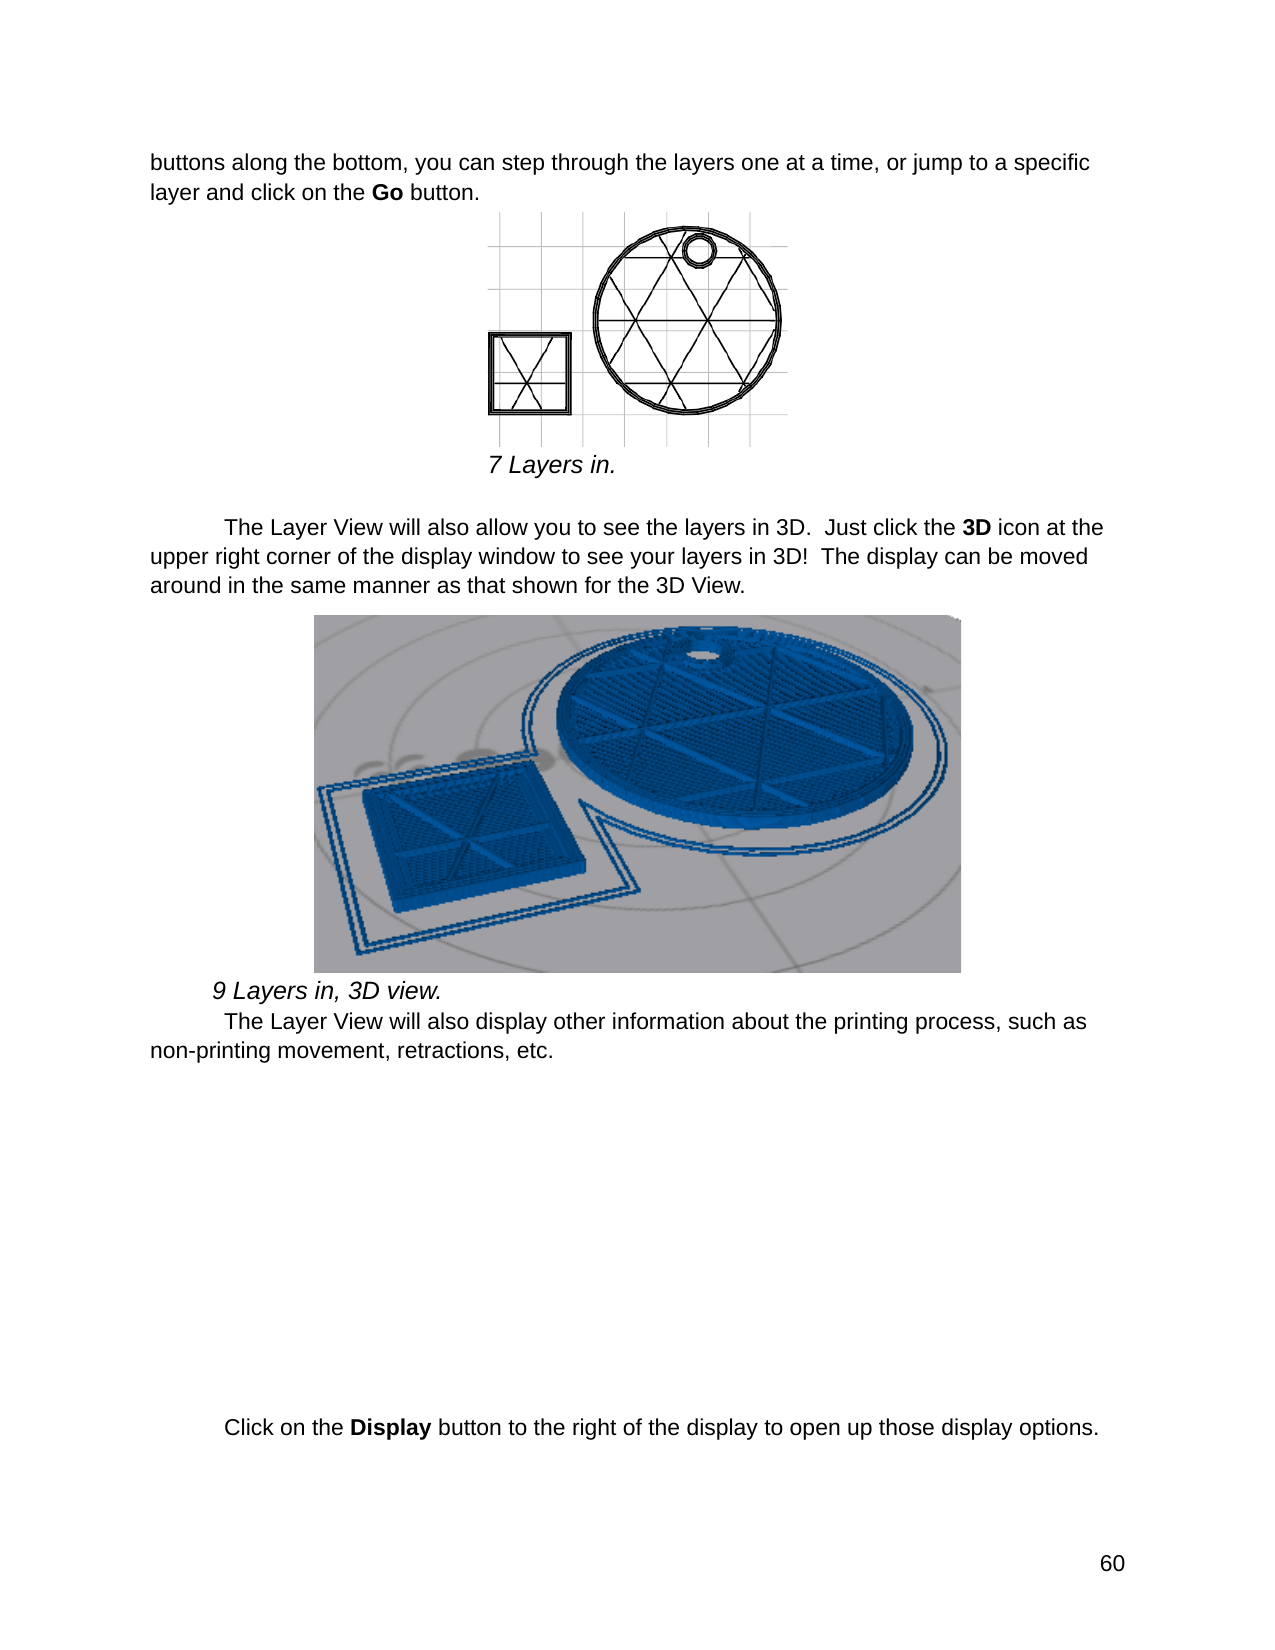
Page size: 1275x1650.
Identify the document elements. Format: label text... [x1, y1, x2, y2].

text The Layer View will also allow you to see the layers in 3D. Just click the 3D icon at the upper right corner of the display window to see your layers in 3D! The display can be moved around in the same manner as that shown for the 3D View. [150, 514, 1125, 599]
text 7 Layers in. [487, 447, 787, 478]
text The Layer View will also display other information about the printing process, such as non-printing movement, retractions, etc. [150, 973, 1125, 1064]
text Click on the Display button to the right of the display to open up those display options. [150, 1415, 1125, 1441]
picture [487, 212, 788, 447]
picture [314, 615, 962, 973]
text 9 Layers in, 3D view. [212, 973, 1063, 1005]
text buttons along the bottom, you can step through the layers one at a time, or jump to a specific layer and click on the Go button. [150, 150, 1125, 205]
